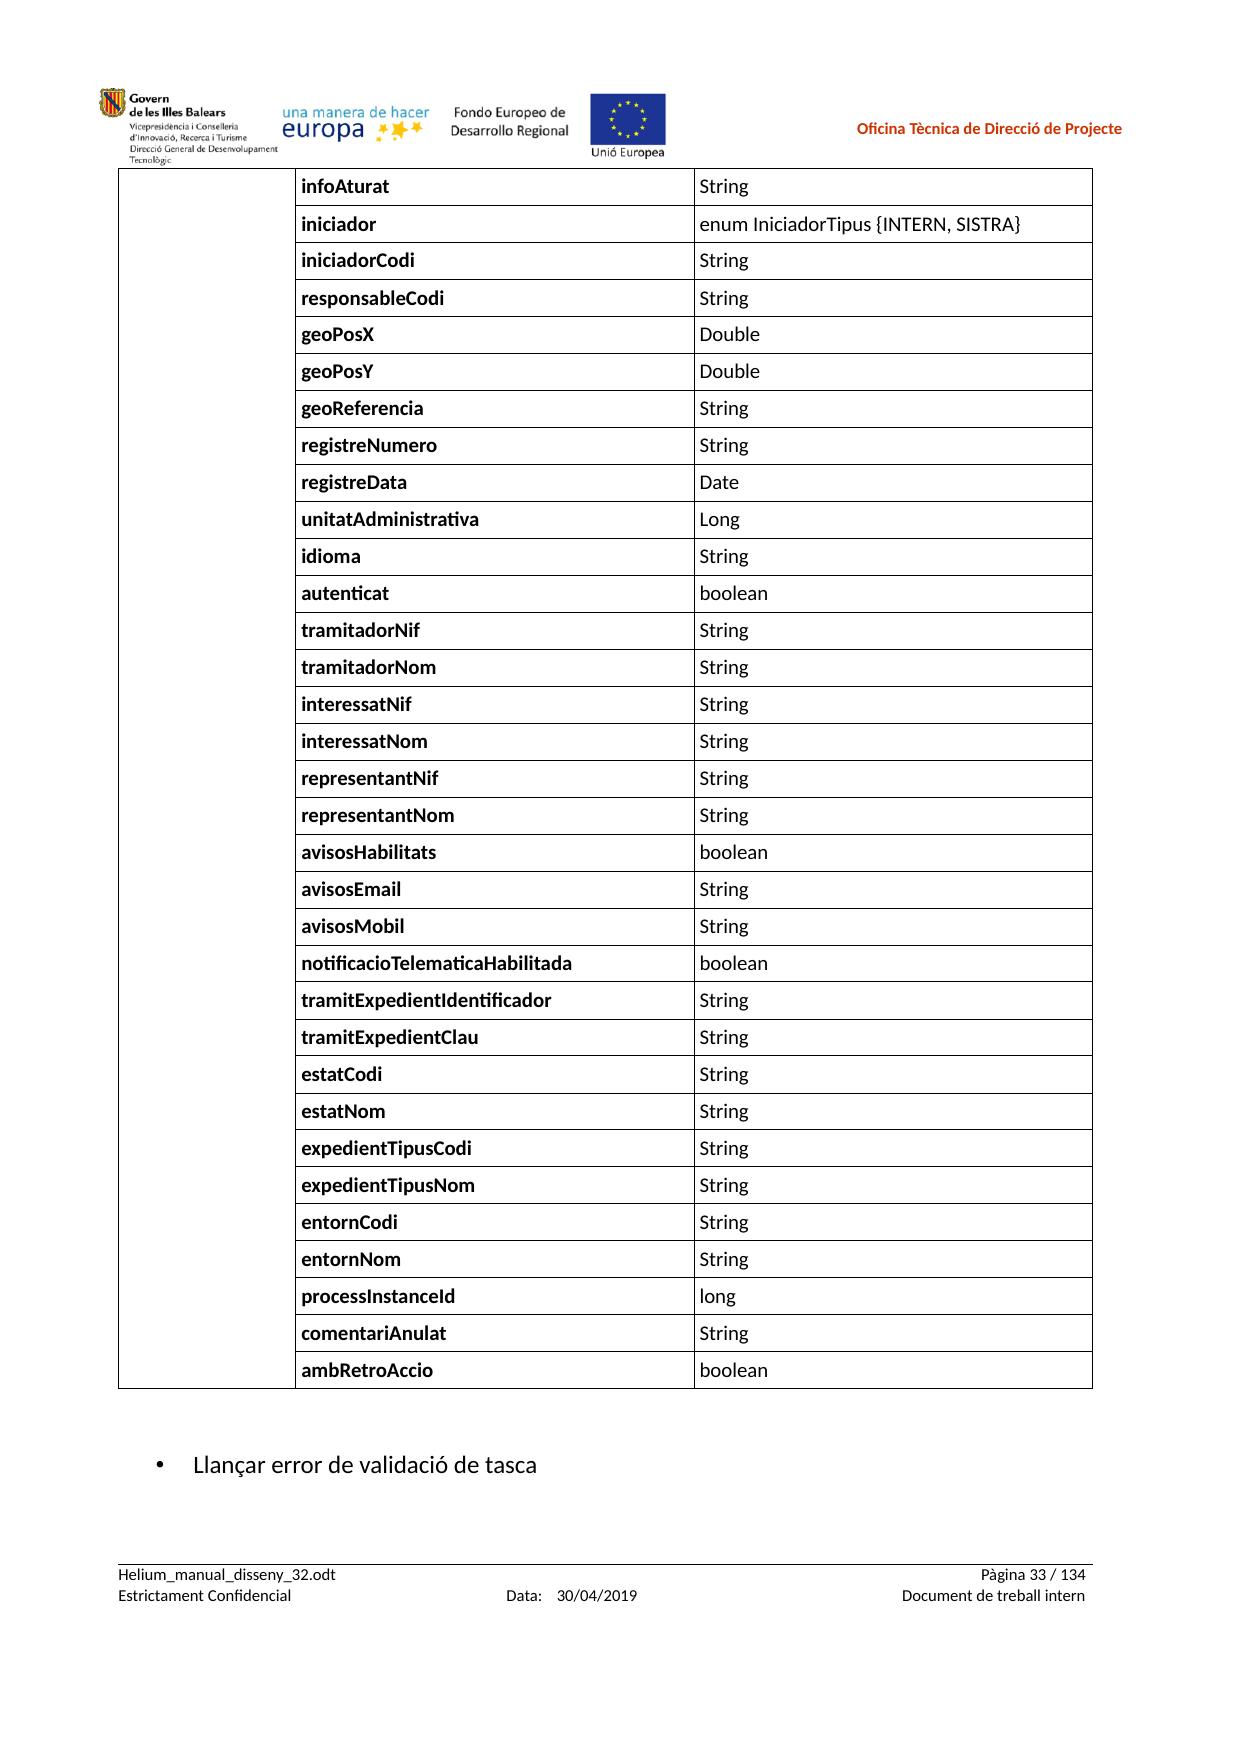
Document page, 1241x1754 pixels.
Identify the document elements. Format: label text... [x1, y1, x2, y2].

table_cell enum IniciadorTipus {INTERN, SISTRA} [695, 206, 1092, 242]
table_cell avisosEmail [296, 872, 694, 907]
table_cell idioma [296, 539, 694, 575]
table_cell estatCodi [296, 1056, 694, 1092]
table_cell iniciador [296, 206, 694, 242]
table_cell notificacioTelematicaHabilitada [296, 946, 694, 981]
table_cell boolean [695, 576, 1092, 612]
table_cell Double [695, 354, 1092, 390]
table_cell [119, 169, 295, 1388]
table_cell String [695, 613, 1092, 649]
table_cell comentariAnulat [296, 1315, 694, 1351]
table_cell String [695, 1130, 1092, 1166]
table_cell String [695, 243, 1092, 279]
table_cell infoAturat [296, 169, 694, 205]
table_cell String [695, 539, 1092, 575]
table_cell String [695, 169, 1092, 205]
table_cell boolean [695, 946, 1092, 981]
table_cell String [695, 761, 1092, 797]
table_cell geoReferencia [296, 391, 694, 427]
table_cell avisosMobil [296, 909, 694, 944]
table_cell String [695, 1204, 1092, 1240]
picture [99, 87, 668, 166]
table_cell long [695, 1278, 1092, 1314]
table_cell String [695, 798, 1092, 833]
table_cell processInstanceId [296, 1278, 694, 1314]
table_cell String [695, 1056, 1092, 1092]
table_cell String [695, 1094, 1092, 1129]
table_cell interessatNif [296, 687, 694, 723]
table_cell String [695, 687, 1092, 723]
table_cell Date [695, 465, 1092, 501]
table_cell registreNumero [296, 428, 694, 464]
table_cell ambRetroAccio [296, 1352, 694, 1388]
table_cell boolean [695, 1352, 1092, 1388]
table_cell expedientTipusCodi [296, 1130, 694, 1166]
table_cell geoPosY [296, 354, 694, 390]
table_cell entornCodi [296, 1204, 694, 1240]
table_cell String [695, 428, 1092, 464]
table_cell Double [695, 317, 1092, 353]
table_cell interessatNom [296, 724, 694, 759]
table_cell String [695, 1020, 1092, 1055]
list Llançar error de validació de tasca [156, 1449, 1122, 1480]
table_cell String [695, 650, 1092, 686]
table_cell tramitExpedientIdentificador [296, 982, 694, 1018]
table_cell unitatAdministrativa [296, 502, 694, 538]
table_cell representantNom [296, 798, 694, 833]
table_cell String [695, 1315, 1092, 1351]
table_cell String [695, 1241, 1092, 1277]
table_cell registreData [296, 465, 694, 501]
table_cell avisosHabilitats [296, 835, 694, 871]
table_cell String [695, 1167, 1092, 1203]
table_cell iniciadorCodi [296, 243, 694, 279]
table_cell String [695, 872, 1092, 907]
table_cell String [695, 280, 1092, 316]
table_cell estatNom [296, 1094, 694, 1129]
table_cell expedientTipusNom [296, 1167, 694, 1203]
table_cell representantNif [296, 761, 694, 797]
table_cell geoPosX [296, 317, 694, 353]
table_cell autenticat [296, 576, 694, 612]
table_cell String [695, 391, 1092, 427]
table_cell tramitadorNom [296, 650, 694, 686]
table_cell responsableCodi [296, 280, 694, 316]
table_cell boolean [695, 835, 1092, 871]
table_cell Long [695, 502, 1092, 538]
table_cell String [695, 909, 1092, 944]
table_cell entornNom [296, 1241, 694, 1277]
table_cell String [695, 982, 1092, 1018]
table_cell tramitExpedientClau [296, 1020, 694, 1055]
table_cell String [695, 724, 1092, 759]
table_cell tramitadorNif [296, 613, 694, 649]
